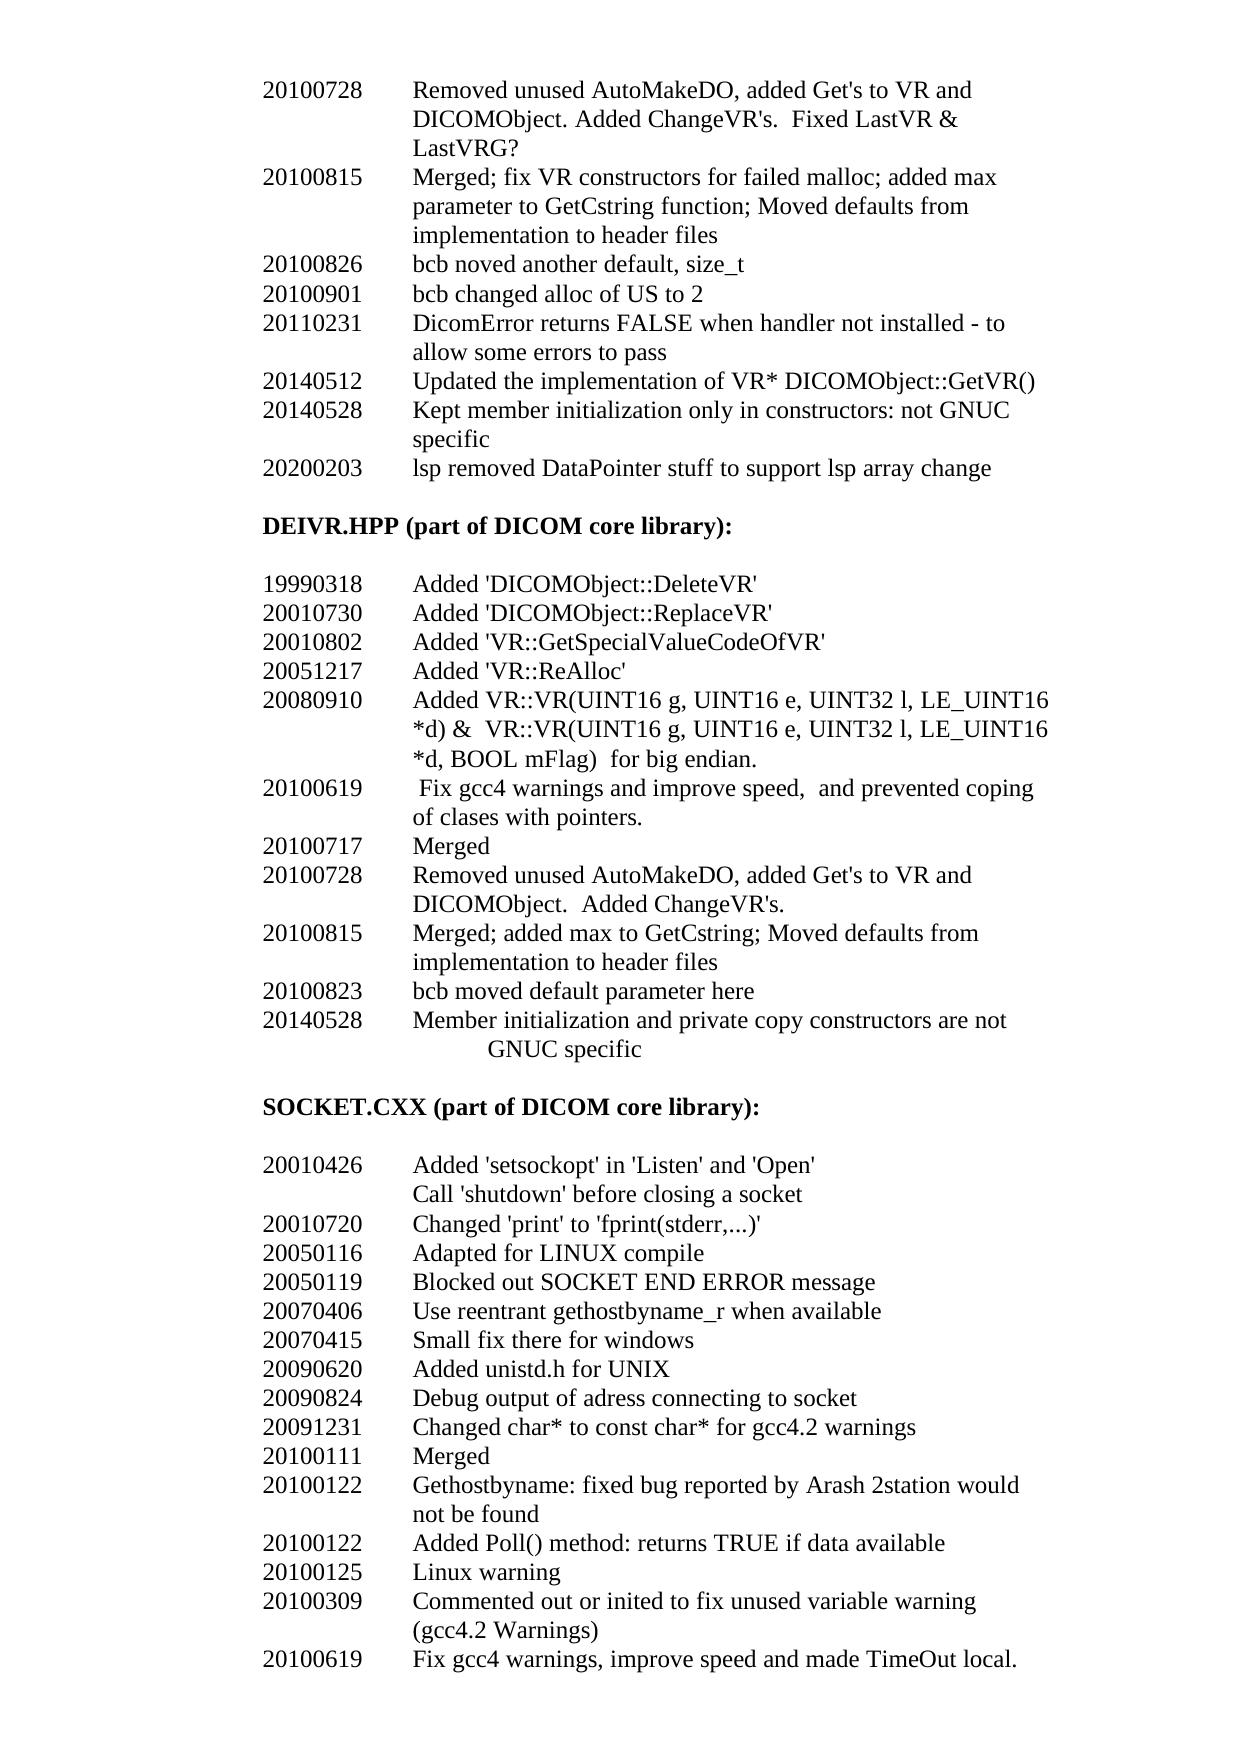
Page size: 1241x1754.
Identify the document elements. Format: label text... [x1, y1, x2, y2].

text 20100122 Added Poll() method: returns TRUE if data available [187, 1528, 1053, 1557]
text 20100111 Merged [187, 1441, 1053, 1470]
text 20100619 Fix gcc4 warnings and improve speed, and prevented coping of clases with pointers. [187, 772, 1053, 831]
text 20100815 Merged; fix VR constructors for failed malloc; added max parameter to GetCstring function; Moved defaults from implementation to header files [187, 162, 1053, 249]
text 20100309 Commented out or inited to fix unused variable warning (gcc4.2 Warnings) [187, 1586, 1053, 1644]
text 20050116 Adapted for LINUX compile [187, 1237, 1053, 1267]
text 20140528 Kept member initialization only in constructors: not GNUC specific [187, 395, 1053, 453]
text 20100717 Merged [187, 831, 1053, 860]
text 20090620 Added unistd.h for UNIX [187, 1354, 1053, 1383]
text 20100826 bcb noved another default, size_t [187, 249, 1053, 278]
text 20140512 Updated the implementation of VR* DICOMObject::GetVR() [187, 366, 1053, 395]
text 20100901 bcb changed alloc of US to 2 [187, 278, 1053, 307]
text 20200203 lsp removed DataPointer stuff to support lsp array change [187, 453, 1053, 482]
text 20110231 DicomError returns FALSE when handler not installed - to allow some errors to pass [187, 307, 1053, 366]
text 20100815 Merged; added max to GetCstring; Moved defaults from implementation to header files [187, 918, 1053, 976]
text 20100823 bcb moved default parameter here [187, 976, 1053, 1005]
text 20100125 Linux warning [187, 1557, 1053, 1586]
text 20100728 Removed unused AutoMakeDO, added Get's to VR and DICOMObject. Added ChangeVR's. [187, 860, 1053, 918]
text SOCKET.CXX (part of DICOM core library): [187, 1092, 1053, 1121]
text 20091231 Changed char* to const char* for gcc4.2 warnings [187, 1412, 1053, 1441]
text 20100122 Gethostbyname: fixed bug reported by Arash 2station would not be found [187, 1470, 1053, 1528]
text 20010720 Changed 'print' to 'fprint(stderr,...)' [187, 1208, 1053, 1237]
text 20010426 Added 'setsockopt' in 'Listen' and 'Open' Call 'shutdown' before closing a socket [187, 1150, 1053, 1208]
text 20140528 Member initialization and private copy constructors are not GNUC specific [187, 1005, 1053, 1063]
text 20100619 Fix gcc4 warnings, improve speed and made TimeOut local. [187, 1644, 1053, 1673]
text 20050119 Blocked out SOCKET END ERROR message [187, 1267, 1053, 1296]
text 20051217 Added 'VR::ReAlloc' [187, 656, 1053, 685]
text 20010802 Added 'VR::GetSpecialValueCodeOfVR' [187, 627, 1053, 656]
text 20100728 Removed unused AutoMakeDO, added Get's to VR and DICOMObject. Added ChangeVR's. Fixed LastVR & LastVRG? [187, 75, 1053, 162]
text 19990318 Added 'DICOMObject::DeleteVR' [187, 569, 1053, 598]
text DEIVR.HPP (part of DICOM core library): [187, 511, 1053, 540]
text 20090824 Debug output of adress connecting to socket [187, 1383, 1053, 1412]
text 20010730 Added 'DICOMObject::ReplaceVR' [187, 598, 1053, 627]
text 20080910 Added VR::VR(UINT16 g, UINT16 e, UINT32 l, LE_UINT16 *d) & VR::VR(UINT16 g, UINT16 e, UINT32 l, LE_UINT16 *d, BOOL mFlag) for big endian. [187, 685, 1053, 772]
text 20070415 Small fix there for windows [187, 1325, 1053, 1354]
text 20070406 Use reentrant gethostbyname_r when available [187, 1296, 1053, 1325]
